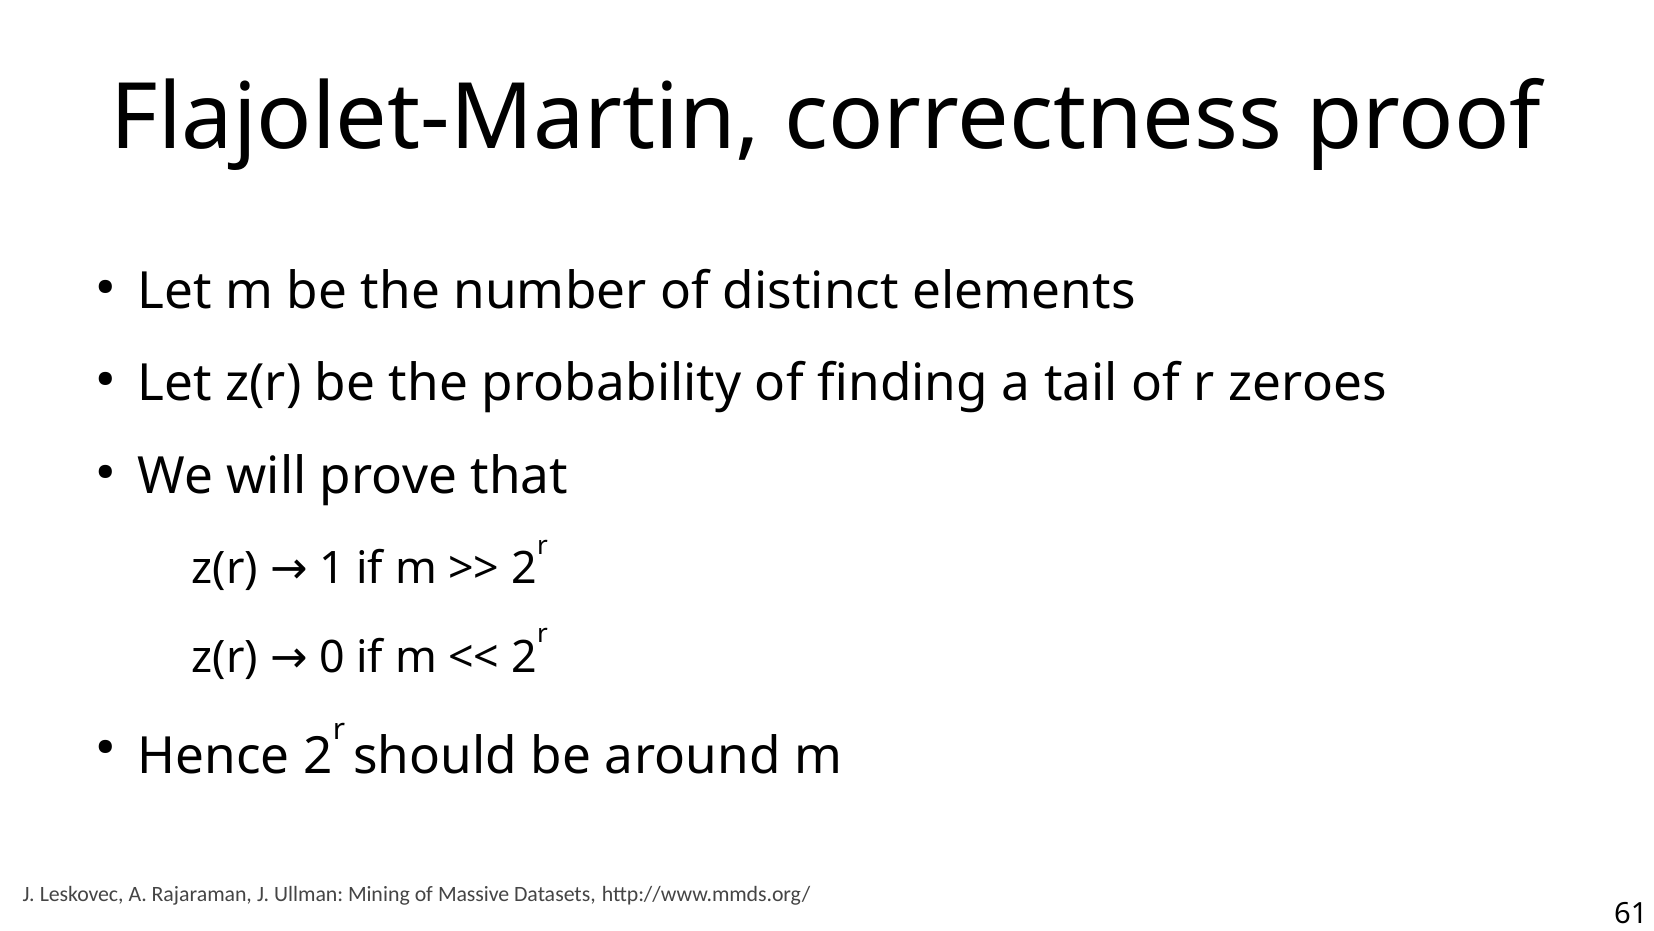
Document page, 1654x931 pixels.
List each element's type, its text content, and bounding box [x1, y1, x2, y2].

list Let m be the number of distinct elements Let z(r) be the probability of finding a tail of r zeroes We will prove that z(r) → 1 if m >> 2r z(r) → 0 if m << 2r Hence 2r should be around m [82, 253, 1571, 793]
title Flajolet-Martin, correctness proof [82, 1, 1571, 226]
text_box J. Leskovec, A. Rajaraman, J. Ullman: Mining of Massive Datasets, http://www.mmds.org/ [7, 877, 1116, 914]
